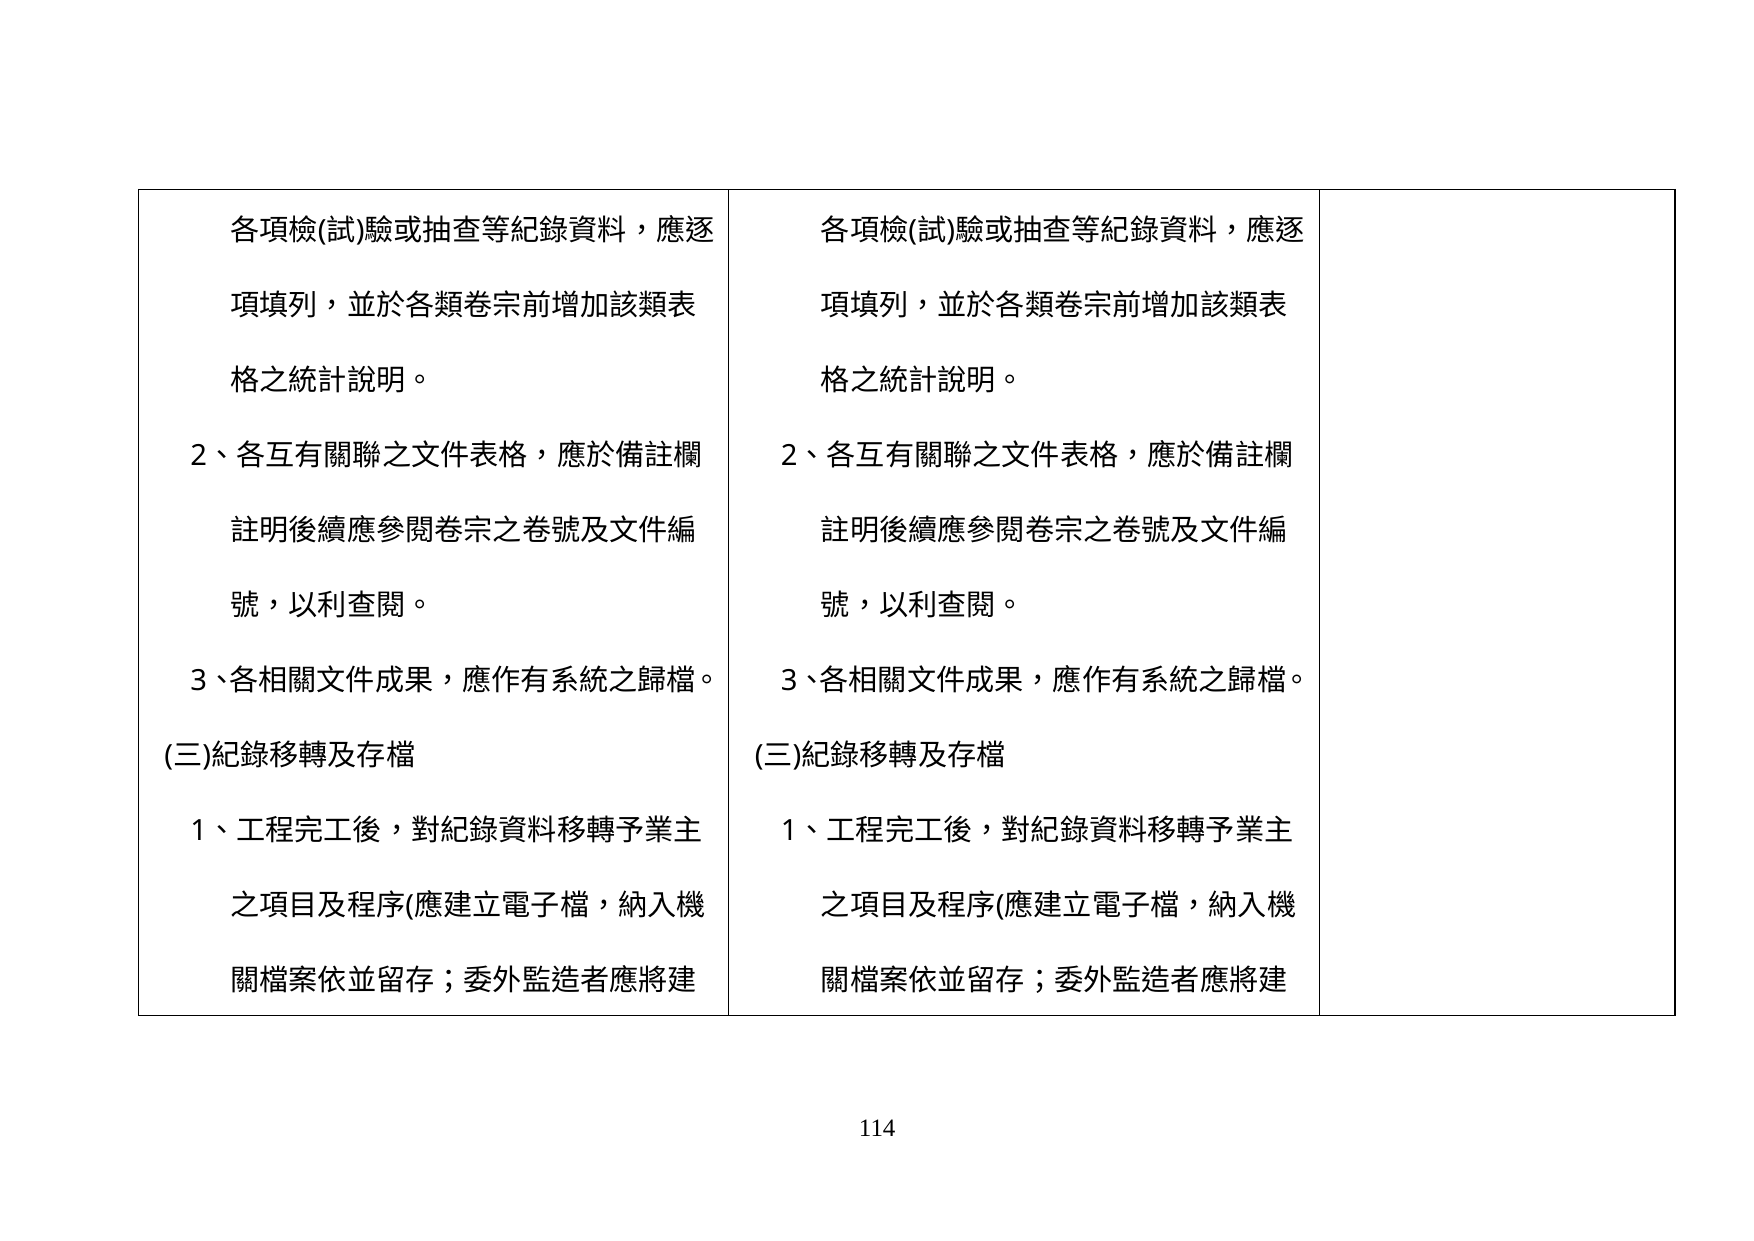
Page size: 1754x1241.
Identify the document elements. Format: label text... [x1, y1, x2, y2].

table_cell [1320, 190, 1674, 1015]
table_cell 各項檢(試)驗或抽查等紀錄資料，應逐項填列，並於各類卷宗前增加該類表格之統計說明。 2、各互有關聯之文件表格，應於備註欄註明後續應參閱卷宗之卷號及文件編號，以利查閱。 3、各相關文件成果，應作有系統之歸檔。 (三)紀錄移轉及存檔 1、工程完工後，對紀錄資料移轉予業主之項目及程序(應建立電子檔，納入機關檔案依並留存；委外監造者應將建 [139, 190, 728, 1015]
table_cell 各項檢(試)驗或抽查等紀錄資料，應逐項填列，並於各類卷宗前增加該類表格之統計說明。 2、各互有關聯之文件表格，應於備註欄註明後續應參閱卷宗之卷號及文件編號，以利查閱。 3、各相關文件成果，應作有系統之歸檔。 (三)紀錄移轉及存檔 1、工程完工後，對紀錄資料移轉予業主之項目及程序(應建立電子檔，納入機關檔案依並留存；委外監造者應將建 [729, 190, 1319, 1015]
